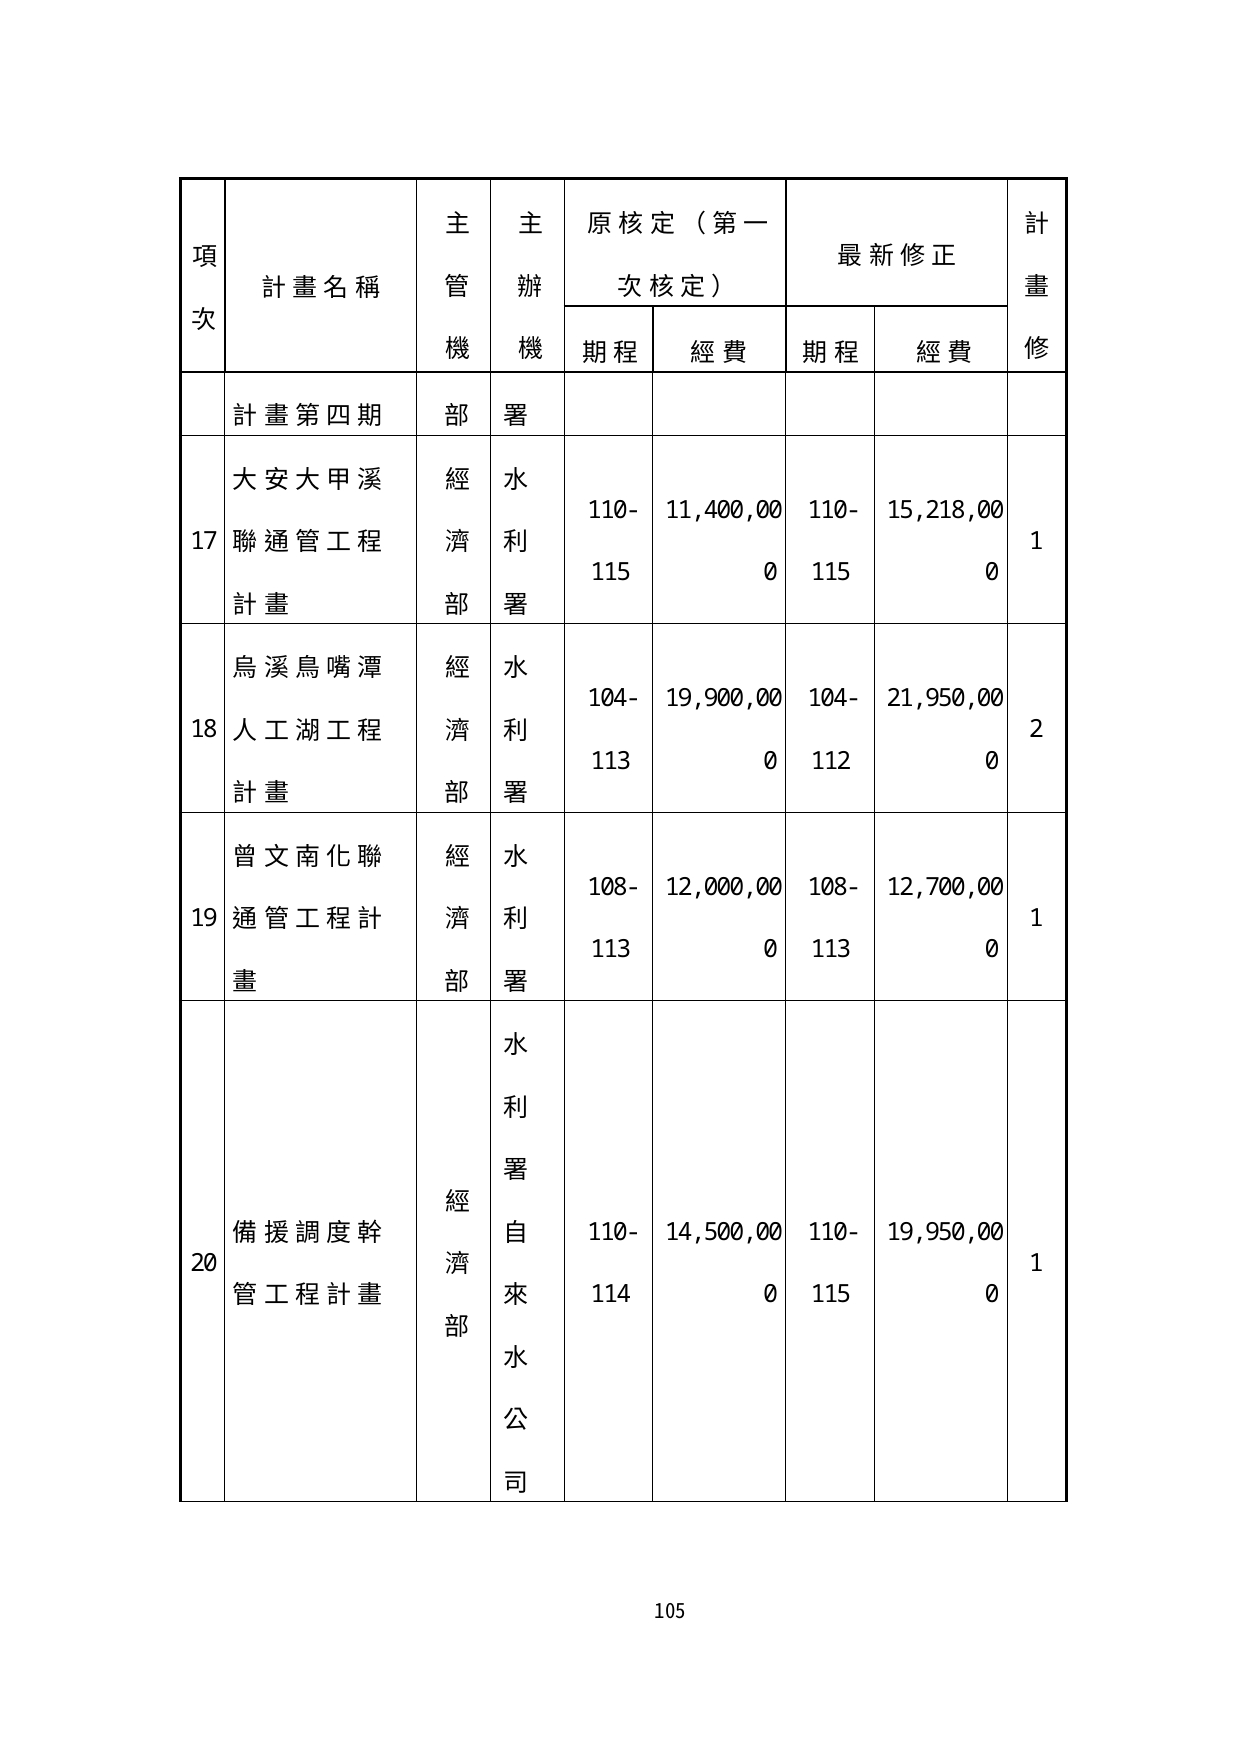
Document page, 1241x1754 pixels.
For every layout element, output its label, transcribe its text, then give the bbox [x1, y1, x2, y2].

table_cell 20 [182, 1001, 224, 1501]
table_cell 108-113 [786, 813, 874, 1000]
table_cell 烏溪鳥嘴潭人工湖工程計畫 [225, 624, 416, 812]
table_cell 14,500,000 [653, 1001, 785, 1501]
table_cell 大安大甲溪聯通管工程計畫 [225, 436, 416, 623]
table_cell 經費 [654, 307, 785, 371]
table_cell 104-113 [565, 624, 652, 812]
table_cell 110-115 [786, 1001, 874, 1501]
table_header 最新修正 [787, 180, 1007, 305]
table_cell 經濟部 [417, 813, 490, 1000]
table_cell 曾文南化聯通管工程計畫 [225, 813, 416, 1000]
table_cell 水利署 [491, 436, 564, 623]
table_cell 經濟部 [417, 624, 490, 812]
table_cell 經濟部 [417, 373, 490, 434]
table_header 原核定（第一次核定） [565, 180, 785, 305]
table_cell [182, 373, 224, 434]
table_cell 經濟部 [417, 436, 490, 623]
table_cell 水利署 [491, 373, 564, 434]
table_cell [786, 373, 874, 434]
table_cell 1 [1008, 1001, 1065, 1501]
table_cell 1 [1008, 373, 1065, 434]
table_header 主辦 機關 [491, 180, 564, 371]
table_cell 水利署自來水公司 [491, 1001, 564, 1501]
table_cell 期程 [565, 307, 652, 371]
table_cell 108-113 [565, 813, 652, 1000]
table_cell 21,950,000 [875, 624, 1007, 812]
table_cell 15,218,000 [875, 436, 1007, 623]
table_cell [565, 373, 652, 434]
table_cell 計畫第四期 [225, 373, 416, 434]
table_cell 12,000,000 [653, 813, 785, 1000]
table_cell 經濟部 [417, 1001, 490, 1501]
table_header 計畫修正次數 [1008, 180, 1065, 371]
table_cell 17 [182, 436, 224, 623]
table_cell 19,950,000 [875, 1001, 1007, 1501]
table_cell 1 [1008, 436, 1065, 623]
table_cell [875, 373, 1007, 434]
table_cell 11,400,000 [653, 436, 785, 623]
table_cell 2 [1008, 624, 1065, 812]
table_cell 110-114 [565, 1001, 652, 1501]
table_cell 水利署 [491, 813, 564, 1000]
table_cell 104-112 [786, 624, 874, 812]
table_header 項次 [182, 180, 224, 371]
table_cell 19,900,000 [653, 624, 785, 812]
table_cell 備援調度幹管工程計畫 [225, 1001, 416, 1501]
table_cell 19 [182, 813, 224, 1000]
table_cell 期程 [787, 307, 874, 371]
table_header 計畫名稱 [226, 180, 416, 371]
table_cell 經費 [875, 307, 1007, 371]
table_cell 12,700,000 [875, 813, 1007, 1000]
table_cell 1 [1008, 813, 1065, 1000]
table_cell [653, 373, 785, 434]
table_cell 110-115 [565, 436, 652, 623]
table_cell 18 [182, 624, 224, 812]
table_cell 110-115 [786, 436, 874, 623]
table_header 主管 機關 [417, 180, 490, 371]
table_cell 水利署 [491, 624, 564, 812]
